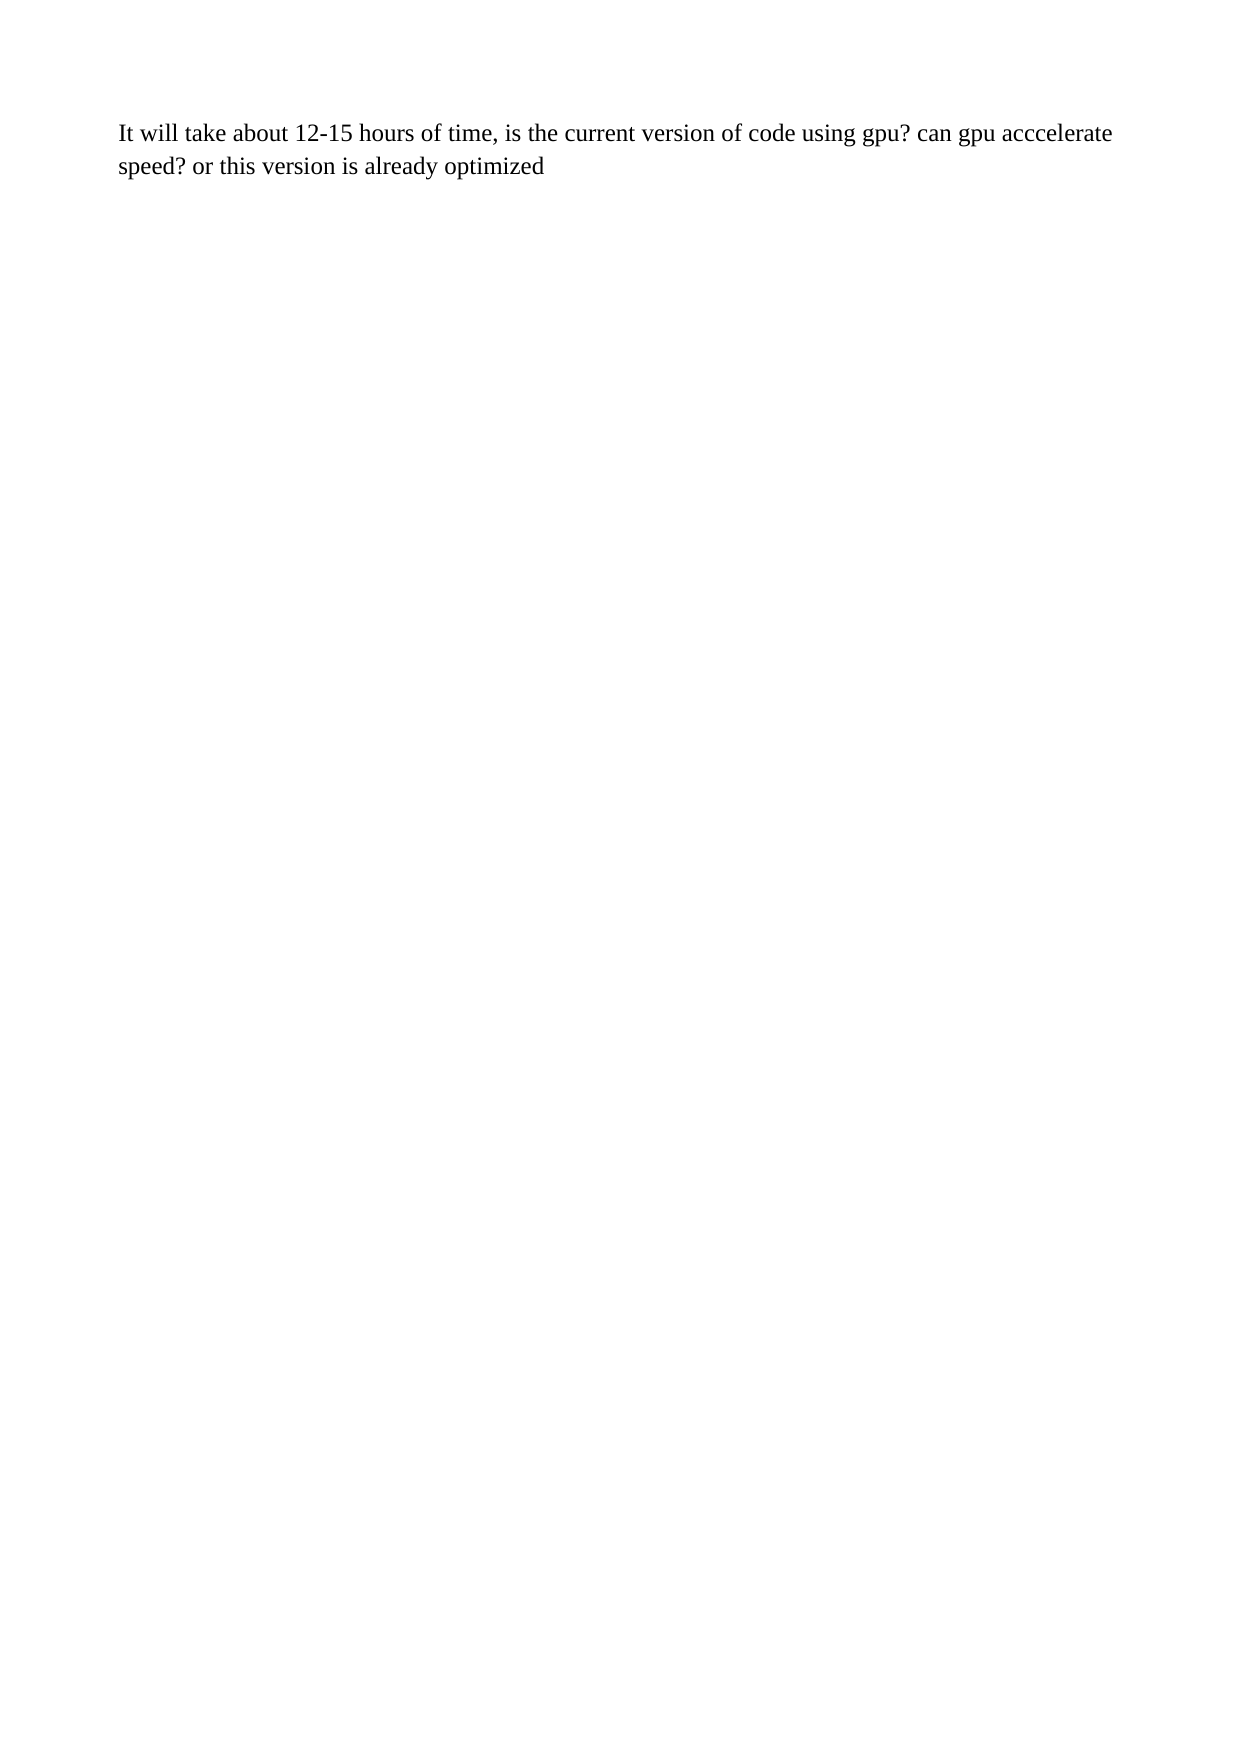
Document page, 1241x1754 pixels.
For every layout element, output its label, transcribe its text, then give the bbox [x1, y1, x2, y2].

text It will take about 12-15 hours of time, is the current version of code using gpu? can gpu acccelerate speed? or this version is already optimized [118, 118, 1122, 180]
